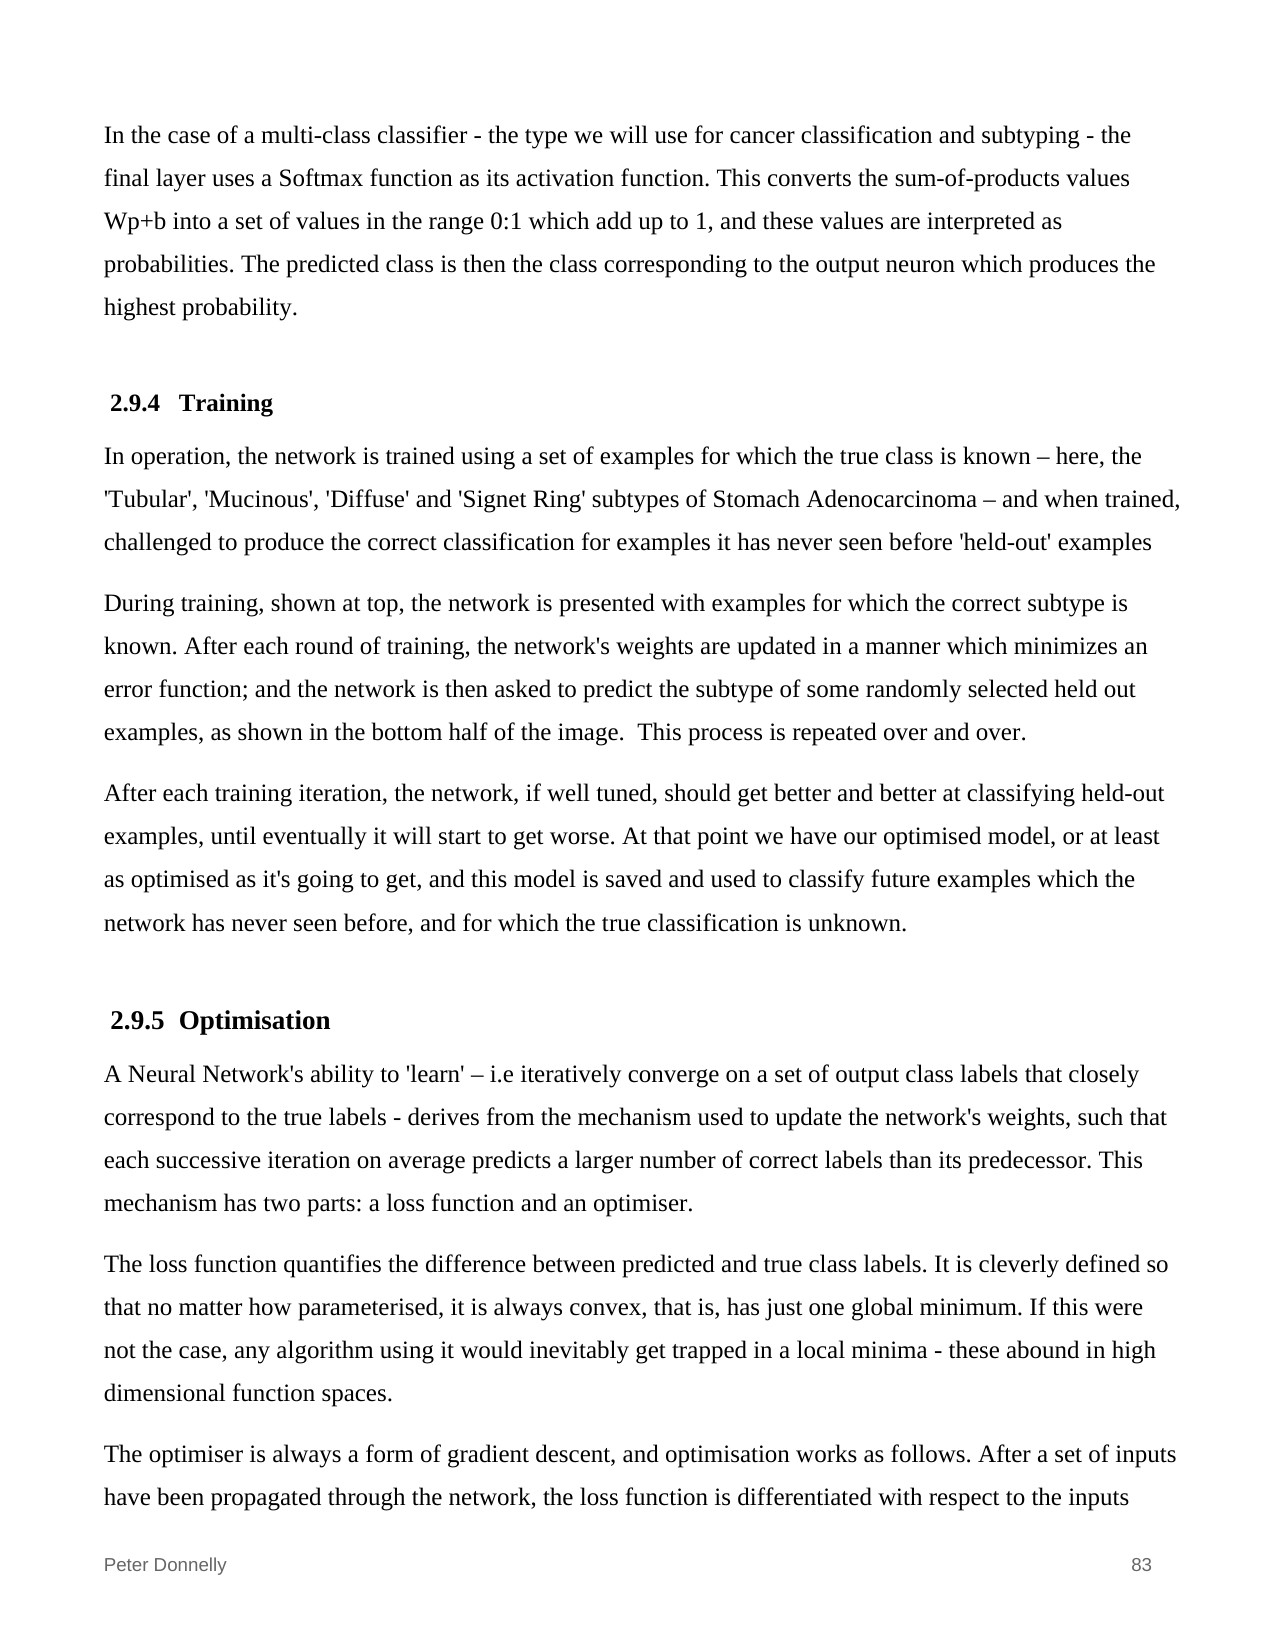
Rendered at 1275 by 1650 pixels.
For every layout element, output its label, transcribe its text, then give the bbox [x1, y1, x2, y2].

subtitle Training [103, 388, 1181, 417]
text After each training iteration, the network, if well tuned, should get better and better at classifying held-out examples, until eventually it will start to get worse. At that point we have our optimised model, or at least as optimised as it's going to get, and this model is saved and used to classify future examples which the network has never seen before, and for which the true classification is unknown. [103, 778, 1181, 936]
text During training, shown at top, the network is presented with examples for which the correct subtype is known. After each round of training, the network's weights are updated in a manner which minimizes an error function; and the network is then asked to predict the subtype of some randomly selected held out examples, as shown in the bottom half of the image. This process is repeated over and over. [103, 588, 1181, 746]
text The optimiser is always a form of gradient descent, and optimisation works as follows. After a set of inputs have been propagated through the network, the loss function is differentiated with respect to the inputs [103, 1439, 1181, 1511]
subtitle Optimisation [103, 1004, 1181, 1035]
text The loss function quantifies the difference between predicted and true class labels. It is cleverly defined so that no matter how parameterised, it is always convex, that is, has just one global minimum. If this were not the case, any algorithm using it would inevitably get trapped in a local minima - these abound in high dimensional function spaces. [103, 1249, 1181, 1407]
text In the case of a multi-class classifier - the type we will use for cancer classification and subtyping - the final layer uses a Softmax function as its activation function. This converts the sum-of-products values Wp+b into a set of values in the range 0:1 which add up to 1, and these values are interpreted as probabilities. The predicted class is then the class corresponding to the output neuron which produces the highest probability. [103, 120, 1181, 321]
text In operation, the network is trained using a set of examples for which the true class is known – here, the 'Tubular', 'Mucinous', 'Diffuse' and 'Signet Ring' subtypes of Stomach Adenocarcinoma – and when trained, challenged to produce the correct classification for examples it has never seen before 'held-out' examples [103, 441, 1181, 556]
text A Neural Network's ability to 'learn' – i.e iteratively converge on a set of output class labels that closely correspond to the true labels - derives from the mechanism used to update the network's weights, such that each successive iteration on average predicts a larger number of correct labels than its predecessor. This mechanism has two parts: a loss function and an optimiser. [103, 1059, 1181, 1217]
